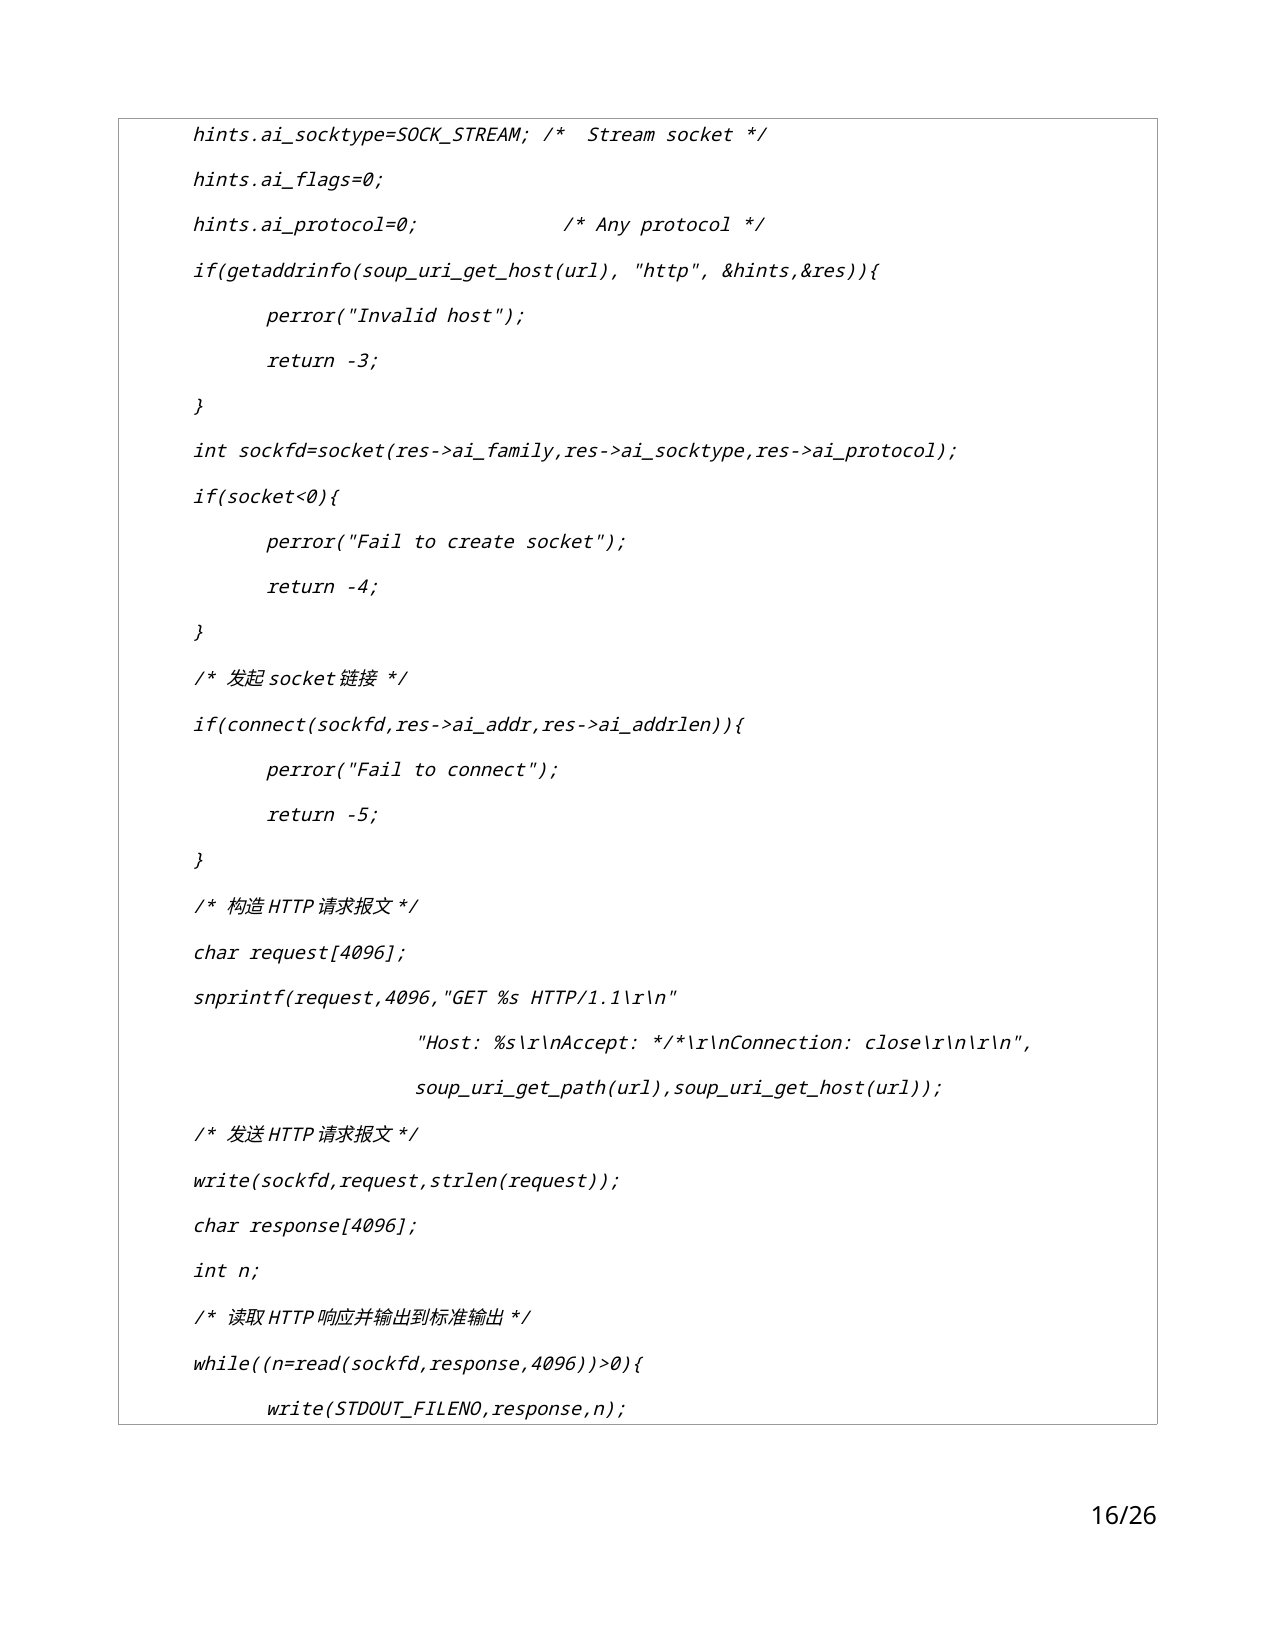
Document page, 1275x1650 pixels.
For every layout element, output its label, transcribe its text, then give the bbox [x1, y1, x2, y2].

text while((n=read(sockfd,response,4096))>0){ [119, 1347, 1157, 1375]
text perror("Invalid host"); [119, 299, 1157, 328]
text if(getaddrinfo(soup_uri_get_host(url), "http", &hints,&res)){ [119, 254, 1157, 282]
text /* 发送HTTP请求报文 */ [119, 1117, 1157, 1147]
text write(STDOUT_FILENO,response,n); [119, 1392, 1157, 1424]
text } [119, 615, 1157, 644]
text return -5; [119, 798, 1157, 827]
text hints.ai_socktype=SOCK_STREAM; /* Stream socket */ [119, 119, 1157, 147]
text perror("Fail to connect"); [119, 753, 1157, 782]
text } [119, 389, 1157, 418]
text char request[4096]; [119, 936, 1157, 964]
text /* 读取HTTP响应并输出到标准输出 */ [119, 1299, 1157, 1330]
text if(connect(sockfd,res->ai_addr,res->ai_addrlen)){ [119, 708, 1157, 736]
text char response[4096]; [119, 1209, 1157, 1238]
text soup_uri_get_path(url),soup_uri_get_host(url)); [119, 1071, 1157, 1100]
text hints.ai_flags=0; [119, 163, 1157, 192]
text perror("Fail to create socket"); [119, 525, 1157, 554]
text "Host: %s\r\nAccept: */*\r\nConnection: close\r\n\r\n", [119, 1026, 1157, 1055]
text return -3; [119, 344, 1157, 373]
text /* 构造HTTP请求报文 */ [119, 889, 1157, 919]
text hints.ai_protocol=0; /* Any protocol */ [119, 208, 1157, 237]
text /* 发起socket链接 */ [119, 661, 1157, 691]
text if(socket<0){ [119, 480, 1157, 508]
text snprintf(request,4096,"GET %s HTTP/1.1\r\n" [119, 981, 1157, 1010]
text } [119, 843, 1157, 872]
text int n; [119, 1254, 1157, 1283]
text int sockfd=socket(res->ai_family,res->ai_socktype,res->ai_protocol); [119, 434, 1157, 463]
text return -4; [119, 570, 1157, 599]
text write(sockfd,request,strlen(request)); [119, 1164, 1157, 1192]
